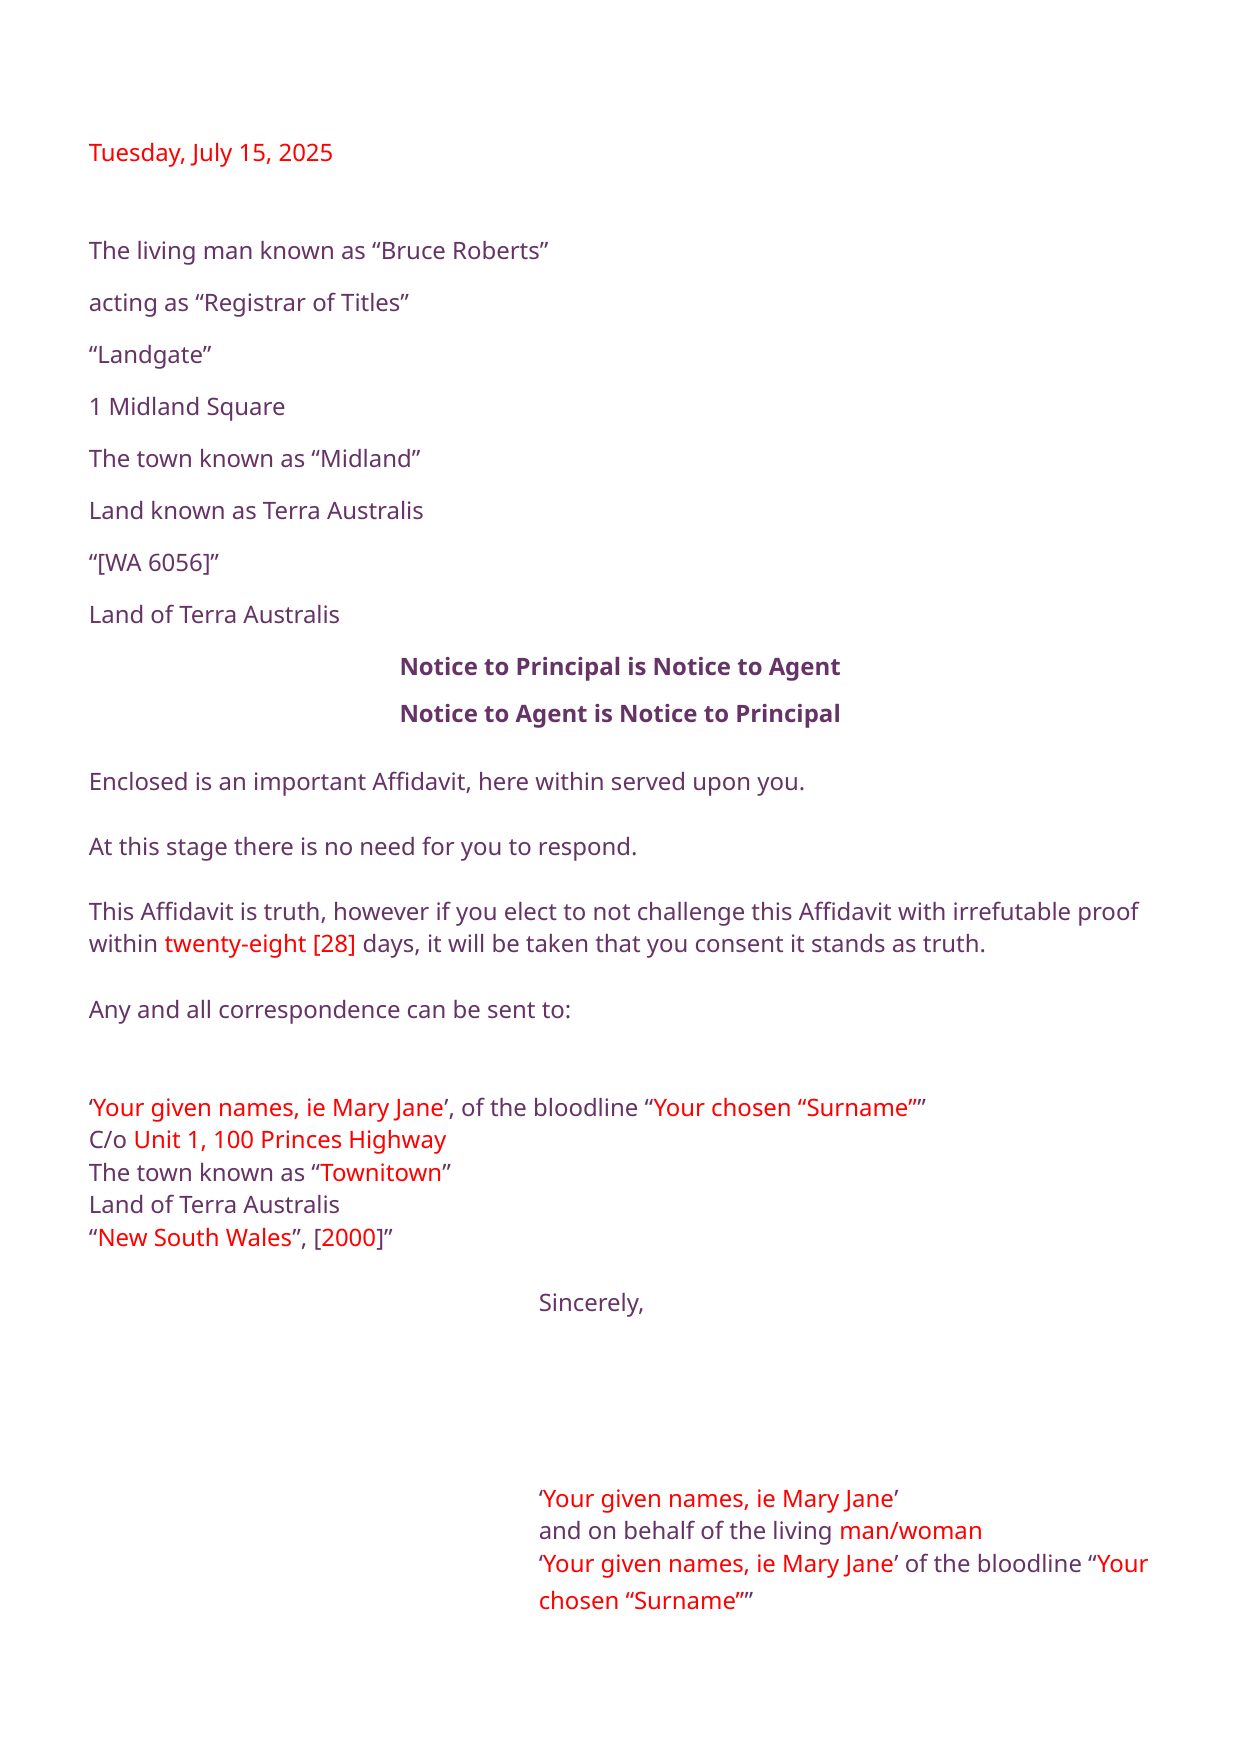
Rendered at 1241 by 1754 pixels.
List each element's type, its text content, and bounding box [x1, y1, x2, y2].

text At this stage there is no need for you to respond. [88, 829, 1152, 862]
text “New South Wales”, [2000]” [88, 1221, 1152, 1253]
text 1 Midland Square [88, 390, 1152, 422]
text Tuesday, July 15, 2025 [88, 136, 1152, 169]
text ‘Your given names, ie Mary Jane’ of the bloodline “Your chosen “Surname”” [538, 1547, 1152, 1617]
text Any and all correspondence can be sent to: [88, 992, 1152, 1025]
text ‘Your given names, ie Mary Jane’ [538, 1482, 1152, 1514]
text Land of Terra Australis [88, 1188, 1152, 1221]
text The town known as “Midland” [88, 442, 1152, 474]
text “Landgate” [88, 338, 1152, 371]
text C/o Unit 1, 100 Princes Highway [88, 1123, 1152, 1156]
text Land of Terra Australis [88, 598, 1152, 630]
text Land known as Terra Australis [88, 494, 1152, 526]
text acting as “Registrar of Titles” [88, 286, 1152, 318]
text “[WA 6056]” [88, 546, 1152, 578]
text Sincerely, [538, 1286, 1152, 1318]
text The town known as “Townitown” [88, 1156, 1152, 1188]
text Notice to Agent is Notice to Principal [88, 697, 1152, 729]
text and on behalf of the living man/woman [538, 1514, 1152, 1547]
text Notice to Principal is Notice to Agent [88, 650, 1152, 682]
text ‘Your given names, ie Mary Jane’, of the bloodline “Your chosen “Surname”” [88, 1090, 1152, 1123]
text Enclosed is an important Affidavit, here within served upon you. [88, 764, 1152, 797]
text This Affidavit is truth, however if you elect to not challenge this Affidavit with irrefutable proof within twenty-eight [28] days, it will be taken that you consent it stands as truth. [88, 895, 1152, 960]
text The living man known as “Bruce Roberts” [88, 234, 1152, 267]
